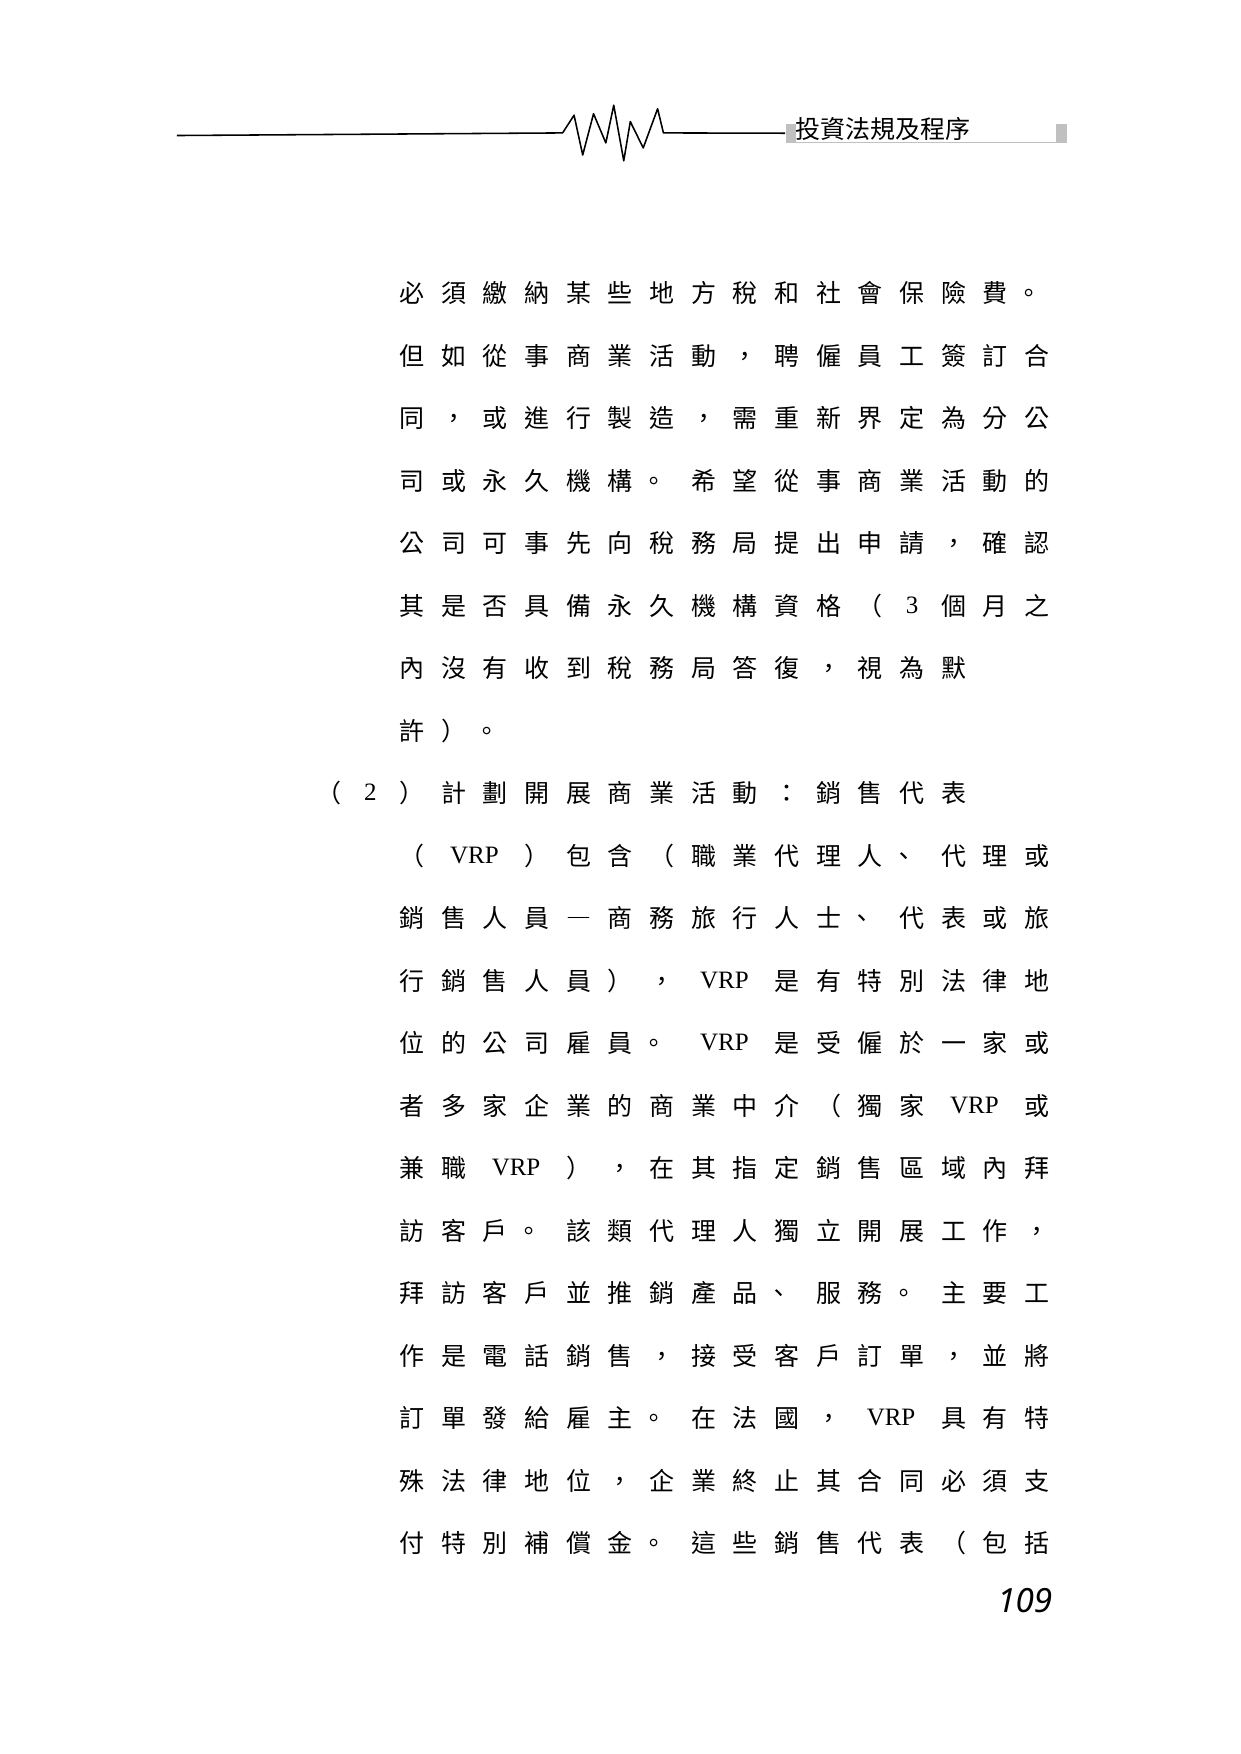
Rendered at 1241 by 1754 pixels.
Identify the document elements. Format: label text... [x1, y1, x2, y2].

text 必須繳納某些地方稅和社會保險費。但如從事商業活動，聘僱員工簽訂合同，或進行製造，需重新界定為分公司或永久機構。希望從事商業活動的公司可事先向稅務局提出申請，確認其是否具備永久機構資格（3個月之內沒有收到稅務局答復，視為默許）。 [306, 250, 1058, 750]
text （2）計劃開展商業活動：銷售代表（VRP）包含（職業代理人、代理或銷售人員—商務旅行人士、代表或旅行銷售人員），VRP是有特別法律地位的公司雇員。VRP是受僱於一家或者多家企業的商業中介（獨家VRP或兼職VRP），在其指定銷售區域內拜訪客戶。該類代理人獨立開展工作，拜訪客戶並推銷產品、服務。主要工作是電話銷售，接受客戶訂單，並將訂單發給雇主。在法國，VRP具有特殊法律地位，企業終止其合同必須支付特別補償金。這些銷售代表（包括 [306, 750, 1058, 1563]
